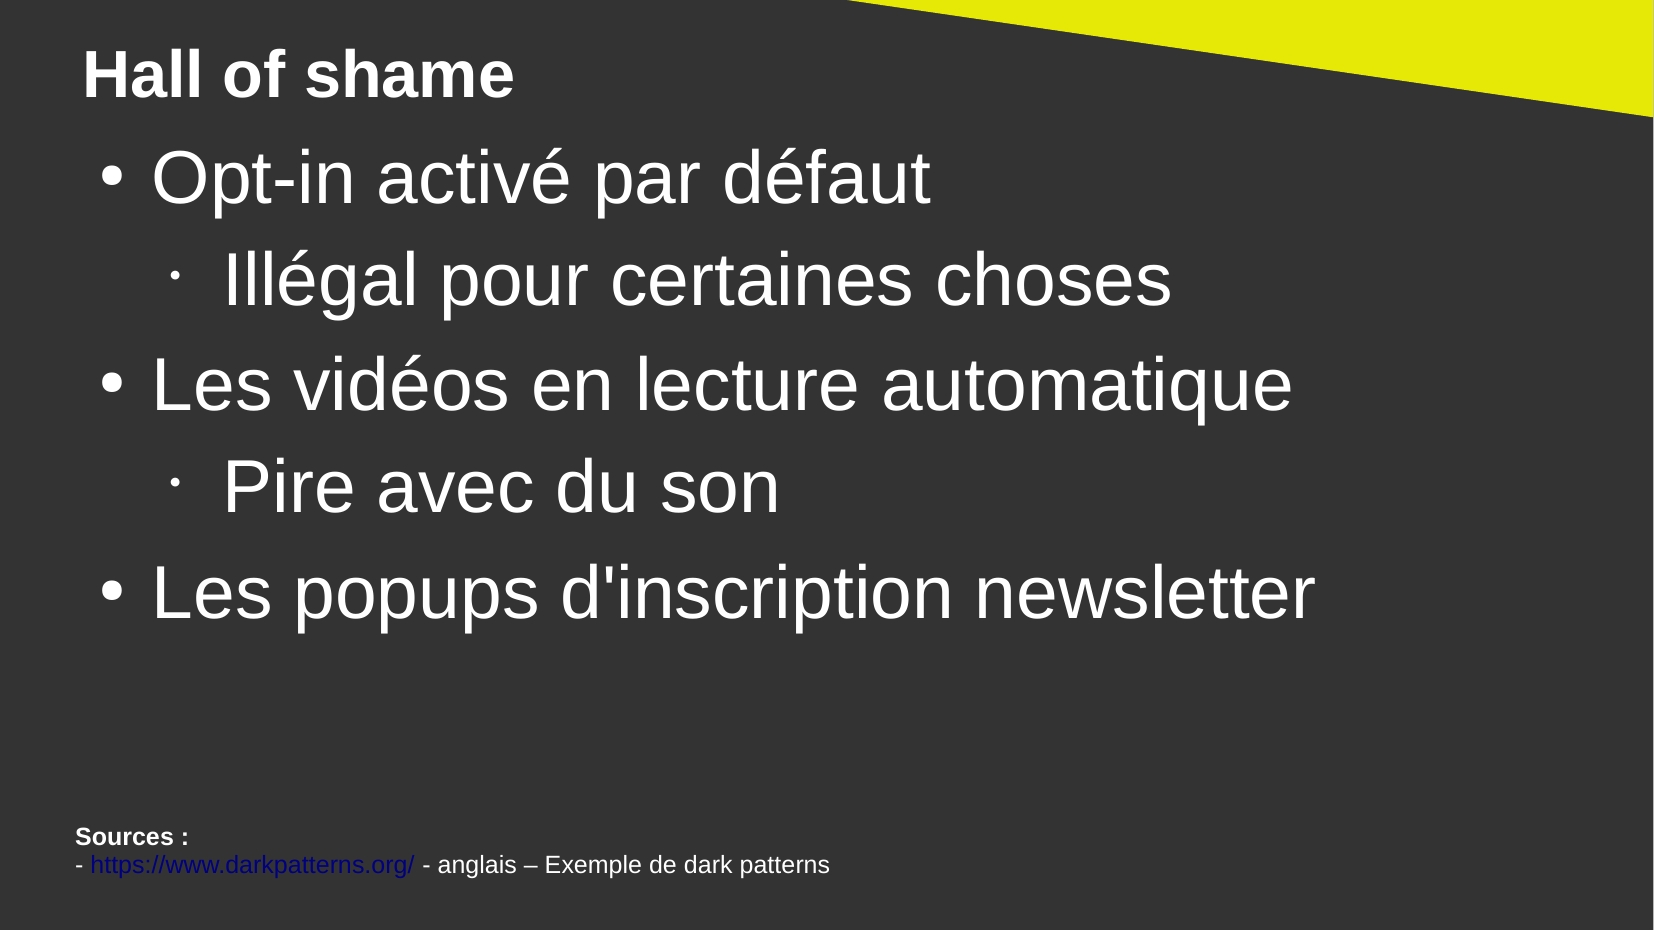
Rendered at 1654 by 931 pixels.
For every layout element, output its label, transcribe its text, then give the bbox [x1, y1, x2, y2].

text_box Sources : - https://www.darkpatterns.org/ - anglais – Exemple de dark patterns [60, 815, 1546, 898]
title Hall of shame [82, 37, 1571, 114]
text_box [847, 0, 1654, 118]
list Opt-in activé par défaut Illégal pour certaines choses Les vidéos en lecture automatique Pire avec du son Les popups d'inscription newsletter [80, 135, 1620, 709]
